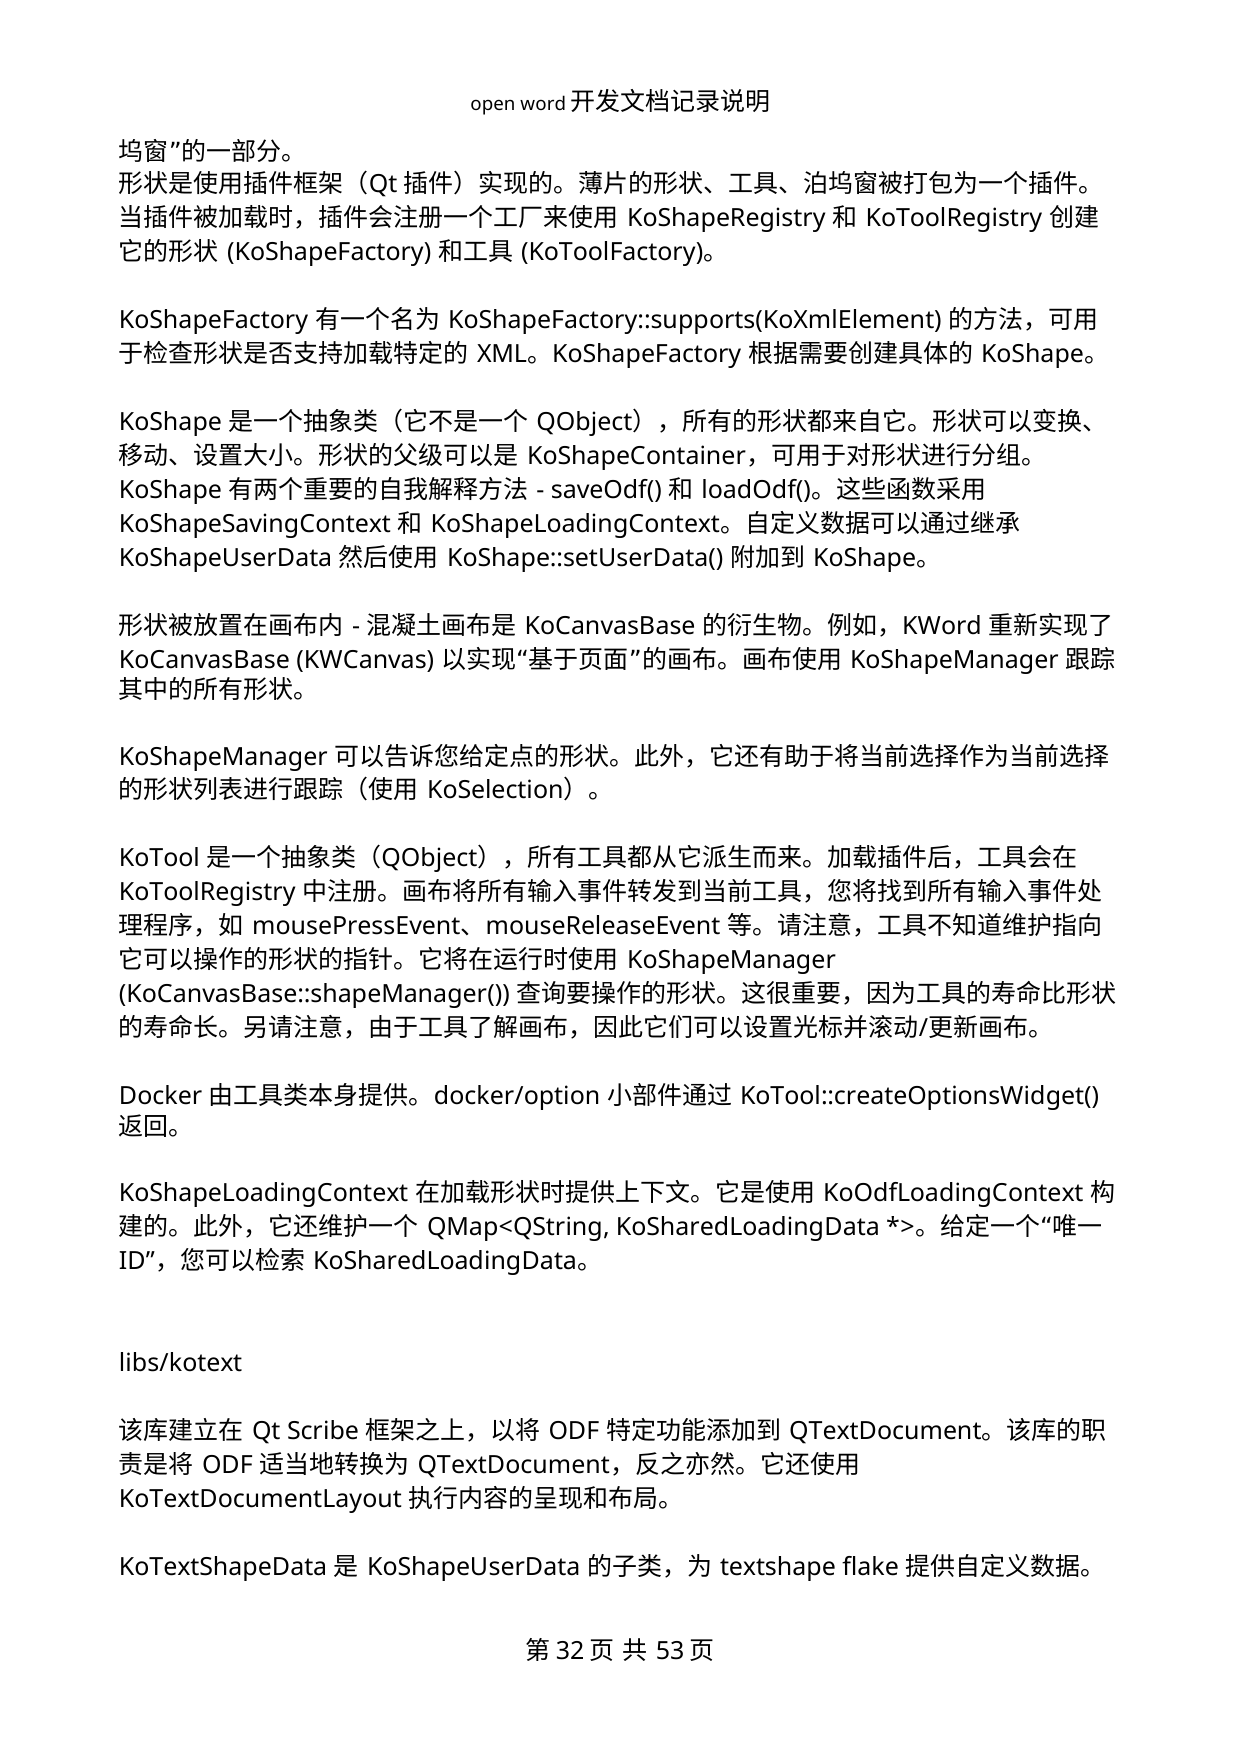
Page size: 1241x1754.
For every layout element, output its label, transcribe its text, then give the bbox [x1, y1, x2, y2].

text KoTextShapeData 是 KoShapeUserData 的子类，为 textshape flake 提供自定义数据。 [119, 1548, 1121, 1582]
text KoShapeLoadingContext 在加载形状时提供上下文。它是使用 KoOdfLoadingContext 构建的。此外，它还维护一个 QMap<QString, KoSharedLoadingData *>。给定一个“唯一 ID”，您可以检索 KoSharedLoadingData。 [119, 1175, 1121, 1277]
text 坞窗”的一部分。 [119, 137, 1121, 166]
text KoShape 是一个抽象类（它不是一个 QObject），所有的形状都来自它。形状可以变换、移动、设置大小。形状的父级可以是 KoShapeContainer，可用于对形状进行分组。KoShape 有两个重要的自我解释方法 - saveOdf() 和 loadOdf()。这些函数采用 KoShapeSavingContext 和 KoShapeLoadingContext。自定义数据可以通过继承 KoShapeUserData 然后使用 KoShape::setUserData() 附加到 KoShape。 [119, 404, 1121, 574]
text KoTool 是一个抽象类（QObject），所有工具都从它派生而来。加载插件后，工具会在 KoToolRegistry 中注册。画布将所有输入事件转发到当前工具，您将找到所有输入事件处理程序，如 mousePressEvent、mouseReleaseEvent 等。请注意，工具不知道维护指向它可以操作的形状的指针。它将在运行时使用 KoShapeManager (KoCanvasBase::shapeManager()) 查询要操作的形状。这很重要，因为工具的寿命比形状的寿命长。另请注意，由于工具了解画布，因此它们可以设置光标并滚动/更新画布。 [119, 840, 1121, 1044]
text KoShapeManager 可以告诉您给定点的形状。此外，它还有助于将当前选择作为当前选择的形状列表进行跟踪（使用 KoSelection）。 [119, 738, 1121, 806]
text libs/kotext [119, 1345, 1121, 1379]
text KoShapeFactory 有一个名为 KoShapeFactory::supports(KoXmlElement) 的方法，可用于检查形状是否支持加载特定的 XML。KoShapeFactory 根据需要创建具体的 KoShape。 [119, 302, 1121, 370]
text 该库建立在 Qt Scribe 框架之上，以将 ODF 特定功能添加到 QTextDocument。该库的职责是将 ODF 适当地转换为 QTextDocument，反之亦然。它还使用 KoTextDocumentLayout 执行内容的呈现和布局。 [119, 1413, 1121, 1514]
text Docker 由工具类本身提供。docker/option 小部件通过 KoTool::createOptionsWidget() 返回。 [119, 1078, 1121, 1141]
text 形状被放置在画布内 - 混凝土画布是 KoCanvasBase 的衍生物。例如，KWord 重新实现了 KoCanvasBase (KWCanvas) 以实现“基于页面”的画布。画布使用 KoShapeManager 跟踪其中的所有形状。 [119, 608, 1121, 704]
text 形状是使用插件框架（Qt 插件）实现的。薄片的形状、工具、泊坞窗被打包为一个插件。当插件被加载时，插件会注册一个工厂来使用 KoShapeRegistry 和 KoToolRegistry 创建它的形状 (KoShapeFactory) 和工具 (KoToolFactory)。 [119, 166, 1121, 268]
